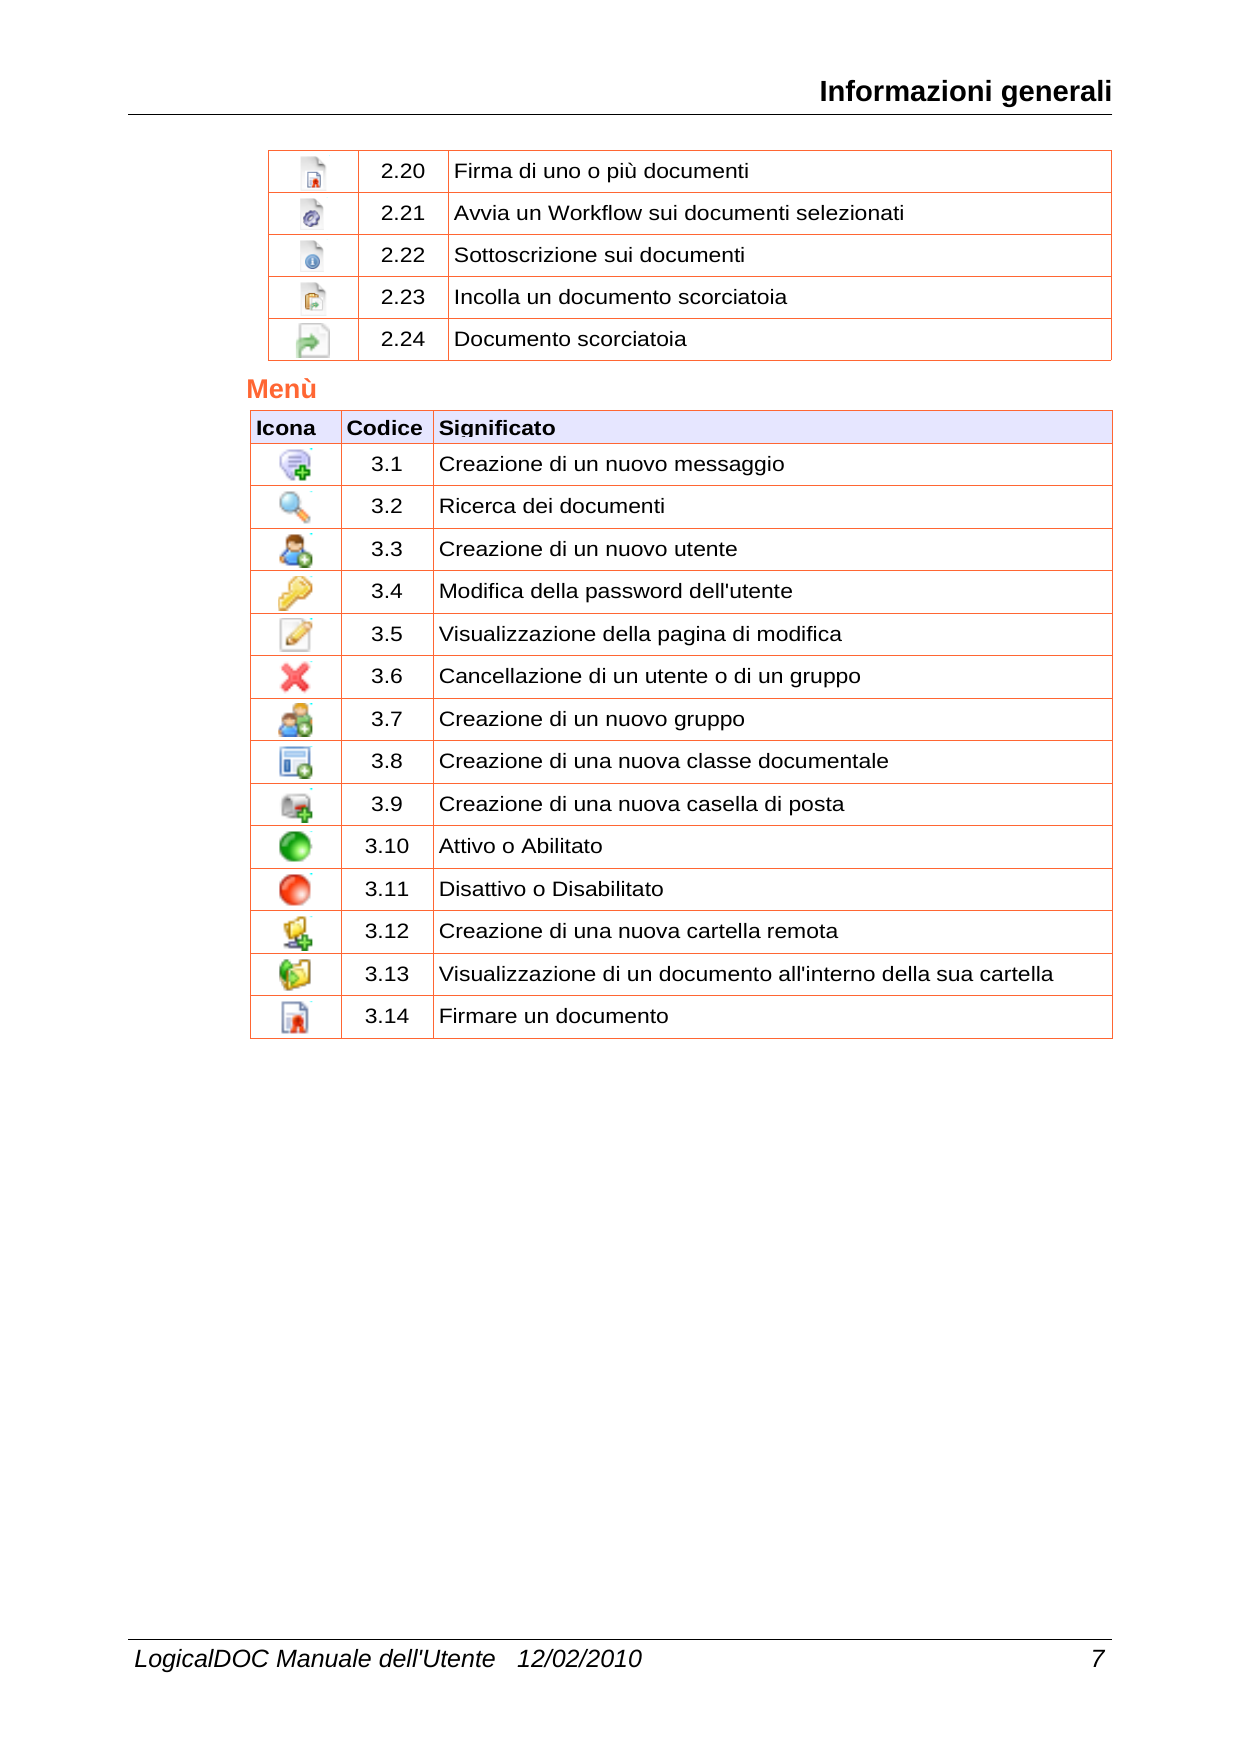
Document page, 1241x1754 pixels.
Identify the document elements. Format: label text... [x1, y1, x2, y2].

table_cell 3.13 [342, 954, 433, 995]
picture [295, 239, 328, 272]
table_cell 2.24 [359, 319, 448, 360]
table_cell Disattivo o Disabilitato [434, 869, 1112, 910]
table_cell Cancellazione di un utente o di un gruppo [434, 656, 1112, 698]
picture [278, 576, 313, 611]
table_cell 3.14 [342, 996, 433, 1038]
picture [278, 661, 313, 696]
table_cell Incolla un documento scorciatoia [449, 277, 1111, 318]
table_cell [251, 784, 341, 788]
picture [278, 916, 313, 951]
table_cell 3.6 [342, 656, 433, 698]
table_cell [251, 449, 341, 485]
table_cell [269, 151, 358, 192]
picture [278, 491, 313, 526]
table_cell Firmare un documento [434, 996, 1112, 1038]
picture [295, 197, 328, 230]
table_cell Creazione di un nuovo utente [434, 529, 1112, 570]
table_cell 3.5 [342, 614, 433, 655]
table_cell [251, 741, 341, 783]
picture [278, 746, 313, 779]
picture [278, 618, 313, 652]
table_cell 3.4 [342, 571, 433, 613]
table_cell 3.12 [342, 911, 433, 953]
table_cell [269, 193, 358, 234]
table_cell [251, 444, 341, 448]
table_cell Ricerca dei documenti [434, 486, 1112, 528]
picture [278, 1001, 313, 1036]
picture [295, 281, 330, 316]
picture [278, 448, 313, 483]
picture [278, 873, 313, 908]
table_cell [269, 277, 358, 318]
table_cell 3.1 [342, 444, 433, 485]
table_cell Creazione di un nuovo gruppo [434, 699, 1112, 740]
table_cell Creazione di una nuova classe documentale [434, 741, 1112, 783]
subtitle Menù [246, 374, 1112, 404]
table_cell [251, 699, 341, 703]
table_cell [251, 486, 341, 528]
table_cell Creazione di una nuova casella di posta [434, 784, 1112, 825]
table_cell Visualizzazione della pagina di modifica [434, 614, 1112, 655]
table_header Codice [342, 411, 433, 443]
table_cell 3.3 [342, 529, 433, 570]
picture [278, 788, 313, 823]
table_cell [269, 319, 358, 360]
table_cell [251, 529, 341, 533]
table_cell [251, 959, 341, 995]
table_cell 2.23 [359, 277, 448, 318]
table_cell 3.7 [342, 699, 433, 740]
table_cell [251, 996, 341, 1038]
table_cell Creazione di una nuova cartella remota [434, 911, 1112, 953]
table_cell Creazione di un nuovo messaggio [434, 444, 1112, 485]
table_header Icona [251, 411, 341, 443]
picture [278, 703, 313, 737]
table_cell Visualizzazione di un documento all'interno della sua cartella [434, 954, 1112, 995]
table_cell 2.21 [359, 193, 448, 234]
picture [278, 958, 313, 993]
table_cell [251, 534, 341, 570]
table_header Significato [434, 411, 1112, 443]
table_cell Avvia un Workflow sui documenti selezionati [449, 193, 1111, 234]
table_cell [251, 874, 341, 910]
table_cell [251, 614, 341, 618]
table_cell [251, 571, 341, 613]
table_cell Attivo o Abilitato [434, 826, 1112, 868]
table_cell 2.20 [359, 151, 448, 192]
table_cell 2.22 [359, 235, 448, 276]
table_cell 3.9 [342, 784, 433, 825]
picture [278, 831, 313, 864]
table_cell 3.8 [342, 741, 433, 783]
picture [295, 323, 330, 358]
picture [278, 533, 313, 568]
table_cell Firma di uno o più documenti [449, 151, 1111, 192]
table_cell [251, 789, 341, 825]
table_cell [251, 704, 341, 740]
table_cell [251, 869, 341, 873]
table_cell [251, 656, 341, 698]
table_cell Sottoscrizione sui documenti [449, 235, 1111, 276]
table_cell Documento scorciatoia [449, 319, 1111, 360]
table_cell Modifica della password dell'utente [434, 571, 1112, 613]
table_cell [251, 954, 341, 958]
table_cell [269, 235, 358, 276]
picture [295, 155, 330, 191]
table_cell [251, 911, 341, 953]
table_cell 3.10 [342, 826, 433, 868]
table_cell 3.2 [342, 486, 433, 528]
table_cell [251, 826, 341, 868]
table_cell [251, 619, 341, 655]
table_cell 3.11 [342, 869, 433, 910]
